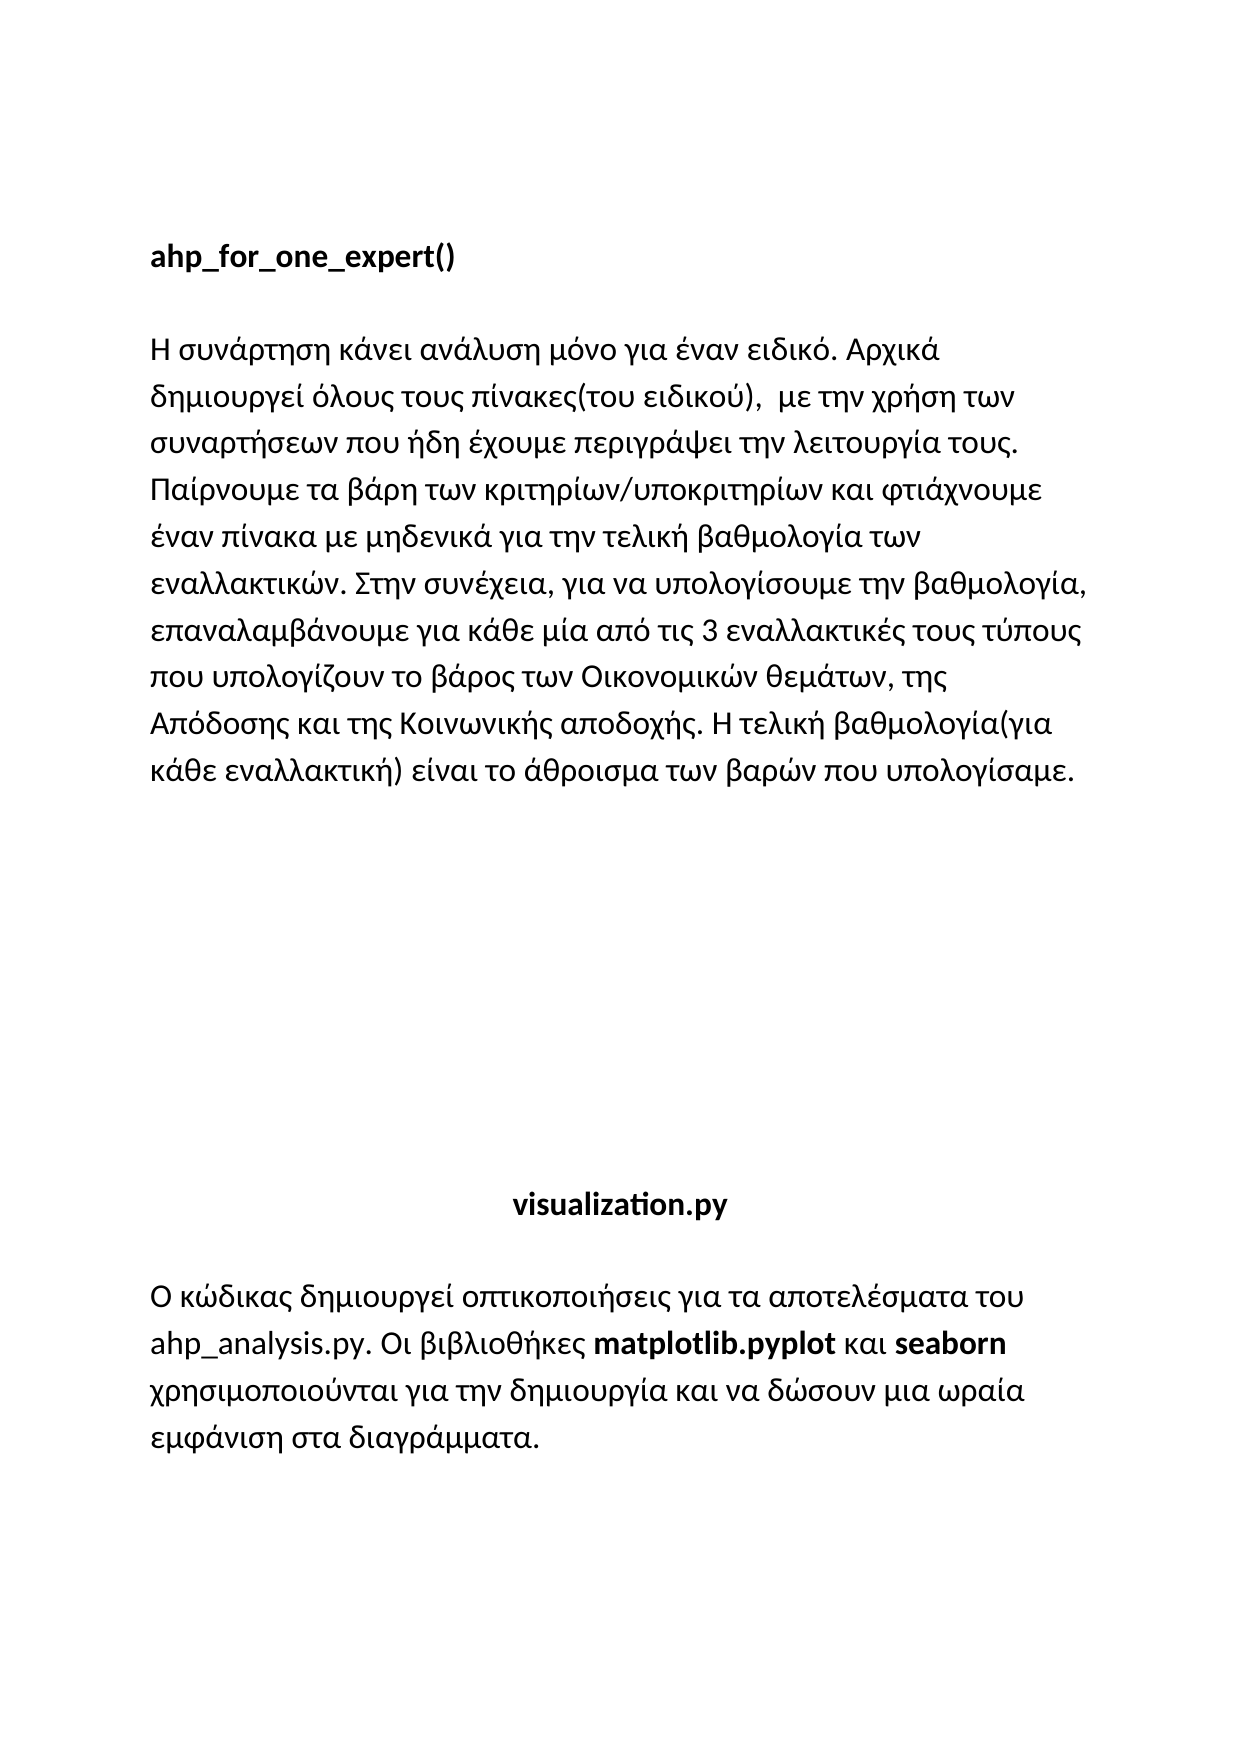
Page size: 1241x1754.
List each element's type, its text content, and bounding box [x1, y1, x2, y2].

text ahp_for_one_expert() [150, 235, 1090, 276]
text visualization.py [150, 1183, 1090, 1223]
text Ο κώδικας δημιουργεί οπτικοποιήσεις για τα αποτελέσματα του ahp_analysis.py. Οι βιβλιοθήκες matplotlib.pyplot και seaborn χρησιμοποιούνται για την δημιουργία και να δώσουν μια ωραία εμφάνιση στα διαγράμματα. [150, 1275, 1090, 1456]
text Η συνάρτηση κάνει ανάλυση μόνο για έναν ειδικό. Αρχικά δημιουργεί όλους τους πίνακες(του ειδικού), με την χρήση των συναρτήσεων που ήδη έχουμε περιγράψει την λειτουργία τους. Παίρνουμε τα βάρη των κριτηρίων/υποκριτηρίων και φτιάχνουμε έναν πίνακα με μηδενικά για την τελική βαθμολογία των εναλλακτικών. Στην συνέχεια, για να υπολογίσουμε την βαθμολογία, επαναλαμβάνουμε για κάθε μία από τις 3 εναλλακτικές τους τύπους που υπολογίζουν το βάρος των Οικονομικών θεμάτων, της Απόδοσης και της Κοινωνικής αποδοχής. Η τελική βαθμολογία(για κάθε εναλλακτική) είναι το άθροισμα των βαρών που υπολογίσαμε. [150, 328, 1090, 790]
